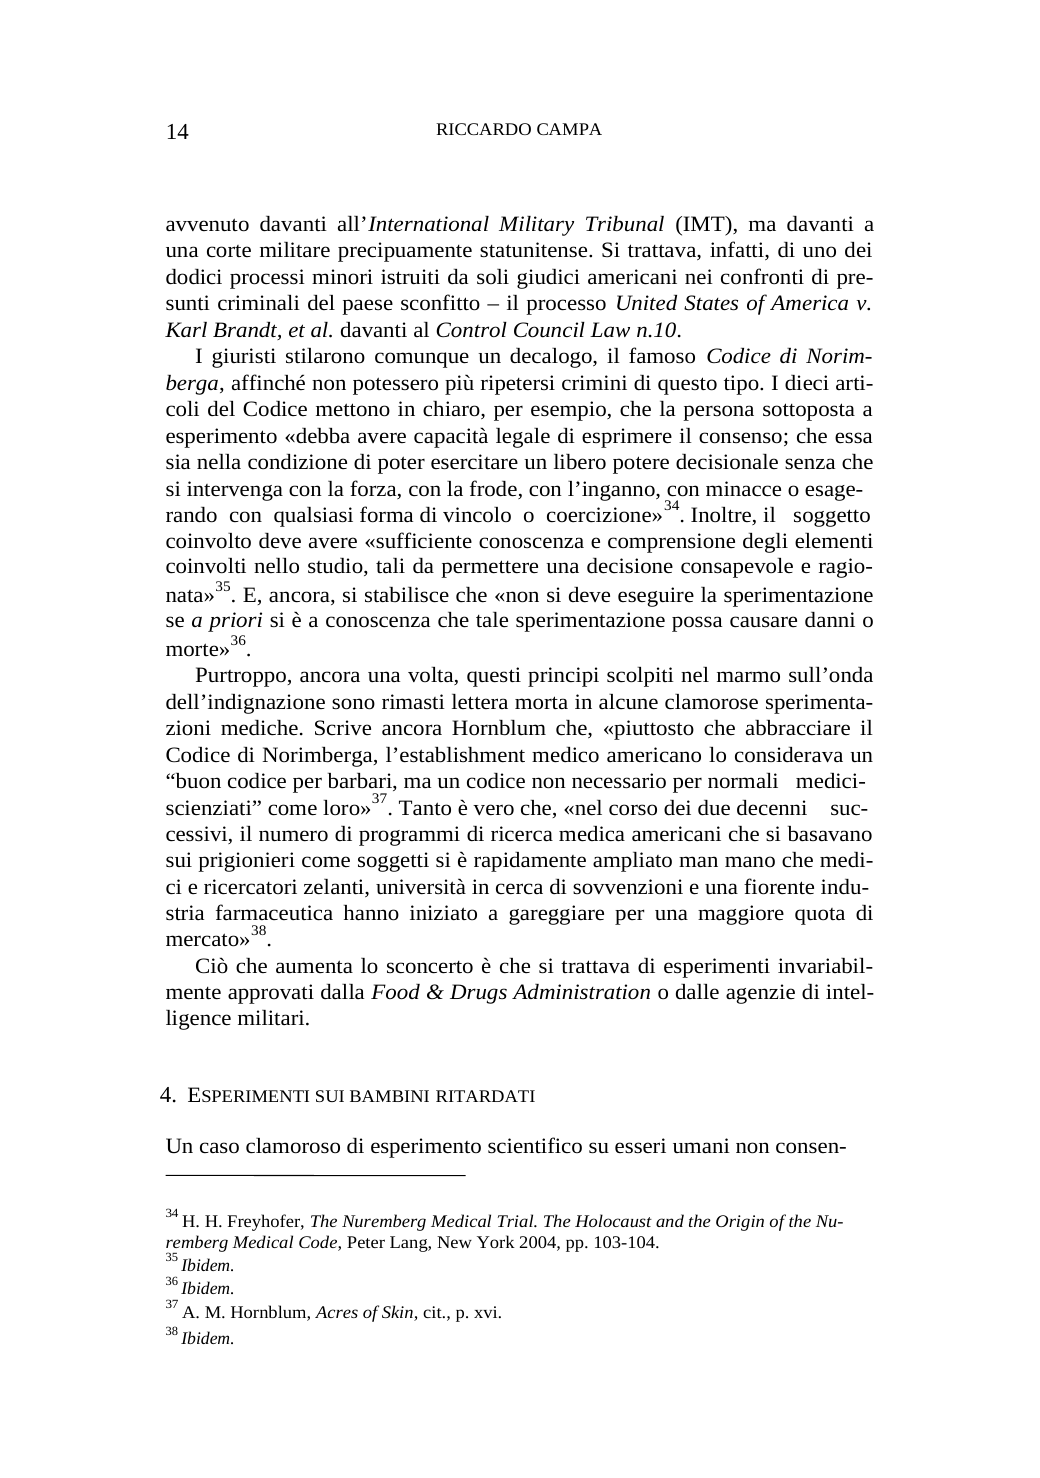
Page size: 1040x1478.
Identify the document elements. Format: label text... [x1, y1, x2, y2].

text stria farmaceutica hanno iniziato a gareggiare per una maggiore quota di mercato»38. [165, 903, 875, 952]
list ESPERIMENTI SUI BAMBINI RITARDATI [165, 1081, 896, 1108]
text coinvolto deve avere «sufficiente conoscenza e comprensione degli elementi coinvolti nello studio, tali da permettere una decisione consapevole e ragio- nata»35. E, ancora, si stabilisce che «non si deve eseguire la sperimentazione se a priori si è a conoscenza che tale sperimentazione possa causare danni o morte»36. [165, 529, 875, 662]
text Purtroppo, ancora una volta, questi principi scolpiti nel marmo sull’onda dell’indignazione sono rimasti lettera morta in alcune clamorose sperimenta- zioni mediche. Scrive ancora Hornblum che, «piuttosto che abbracciare il Codice di Norimberga, l’establishment medico americano lo considerava un “buon codice per barbari, ma un codice non necessario per normali medici- [165, 662, 874, 793]
text 36 Ibidem. [165, 1276, 896, 1299]
text 37 A. M. Hornblum, Acres of Skin, cit., p. xvi. [165, 1299, 896, 1323]
text 35 Ibidem. [165, 1253, 896, 1276]
text Ciò che aumenta lo sconcerto è che si trattava di esperimenti invariabil- mente approvati dalla Food & Drugs Administration o dalle agenzie di intel- ligence militari. [165, 953, 874, 1030]
text 34 H. H. Freyhofer, The Nuremberg Medical Trial. The Holocaust and the Origin of the Nu- remberg Medical Code, Peter Lang, New York 2004, pp. 103-104. [165, 1206, 896, 1252]
text rando con qualsiasi forma di vincolo o coercizione»34. Inoltre, il soggetto [165, 502, 896, 527]
text 38 Ibidem. [165, 1323, 896, 1348]
text scienziati” come loro»37. Tanto è vero che, «nel corso dei due decenni suc- [165, 795, 896, 820]
text cessivi, il numero di programmi di ricerca medica americani che si basavano sui prigionieri come soggetti si è rapidamente ampliato man mano che medi- ci e ricercatori zelanti, università in cerca di sovvenzioni e una fiorente indu- [165, 821, 875, 899]
text Un caso clamoroso di esperimento scientifico su esseri umani non consen- [165, 1133, 896, 1158]
text avvenuto davanti all’International Military Tribunal (IMT), ma davanti a una corte militare precipuamente statunitense. Si trattava, infatti, di uno dei dodici processi minori istruiti da soli giudici americani nei confronti di pre- sunti criminali del paese sconfitto – il processo United States of America v. Karl Brandt, et al. davanti al Control Council Law n.10. [165, 211, 874, 342]
text I giuristi stilarono comunque un decalogo, il famoso Codice di Norim- berga, affinché non potessero più ripetersi crimini di questo tipo. I dieci arti- coli del Codice mettono in chiaro, per esempio, che la persona sottoposta a esperimento «debba avere capacità legale di esprimere il consenso; che essa sia nella condizione di poter esercitare un libero potere decisionale senza che si intervenga con la forza, con la frode, con l’inganno, con minacce o esage- [165, 343, 875, 501]
